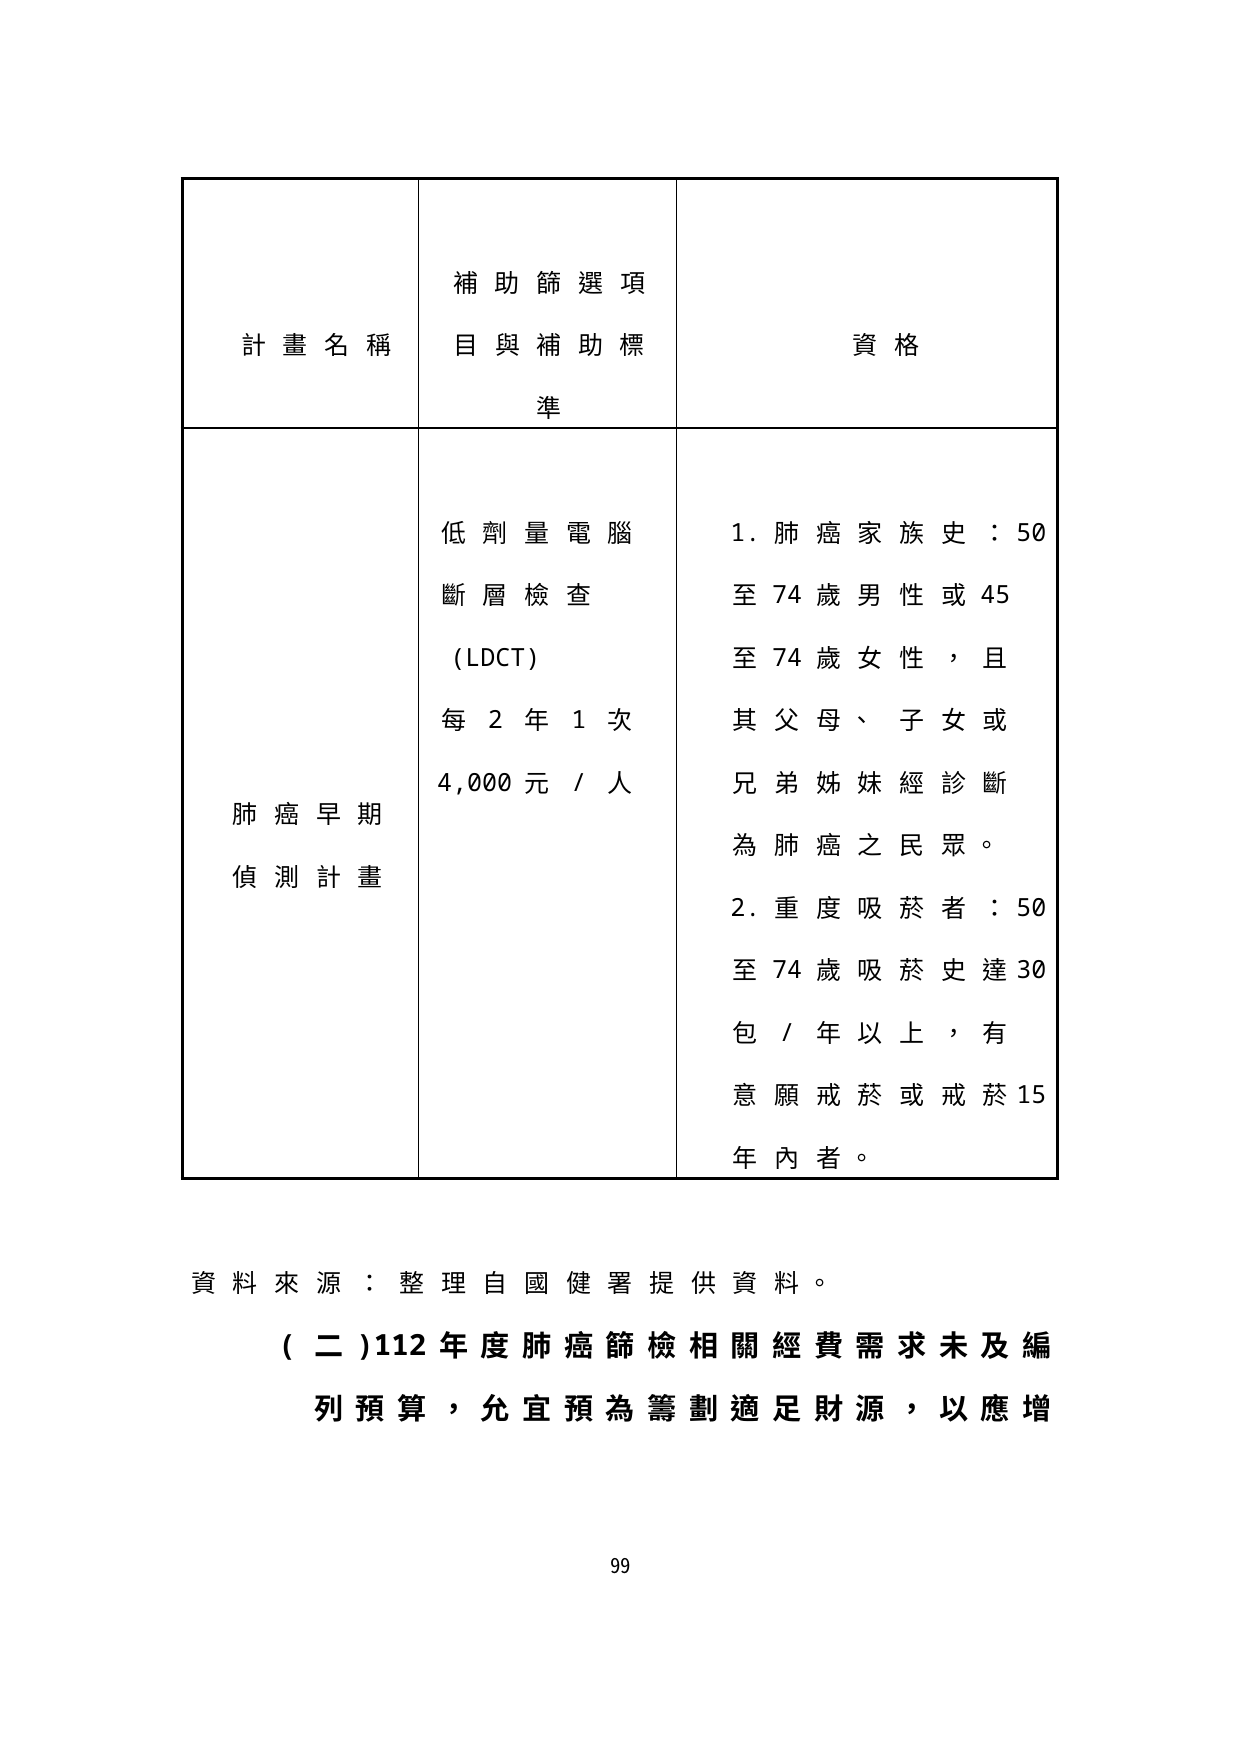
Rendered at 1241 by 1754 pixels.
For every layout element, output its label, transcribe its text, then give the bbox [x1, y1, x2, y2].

table_header 計畫名稱 [184, 180, 418, 427]
table_header 補助篩選項目與補助標準 [419, 180, 676, 427]
table_header 資格 [677, 180, 1056, 427]
text 資料來源：整理自國健署提供資料。 [183, 1240, 1058, 1302]
table_cell 肺癌早期偵測計畫 [184, 429, 418, 1177]
table_cell 1.肺癌家族史：50至74歲男性或45至74歲女性，且其父母、子女或兄弟姊妹經診斷為肺癌之民眾。 2.重度吸菸者：50至74歲吸菸史達30包/年以上，有意願戒菸或戒菸15年內者。 [677, 429, 1056, 1177]
table_cell 低劑量電腦斷層檢查(LDCT) 每2年1次 4,000元/人 [419, 429, 676, 1177]
text (二)112年度肺癌篩檢相關經費需求未及編列預算，允宜預為籌劃適足財源，以應增 [242, 1302, 1058, 1427]
